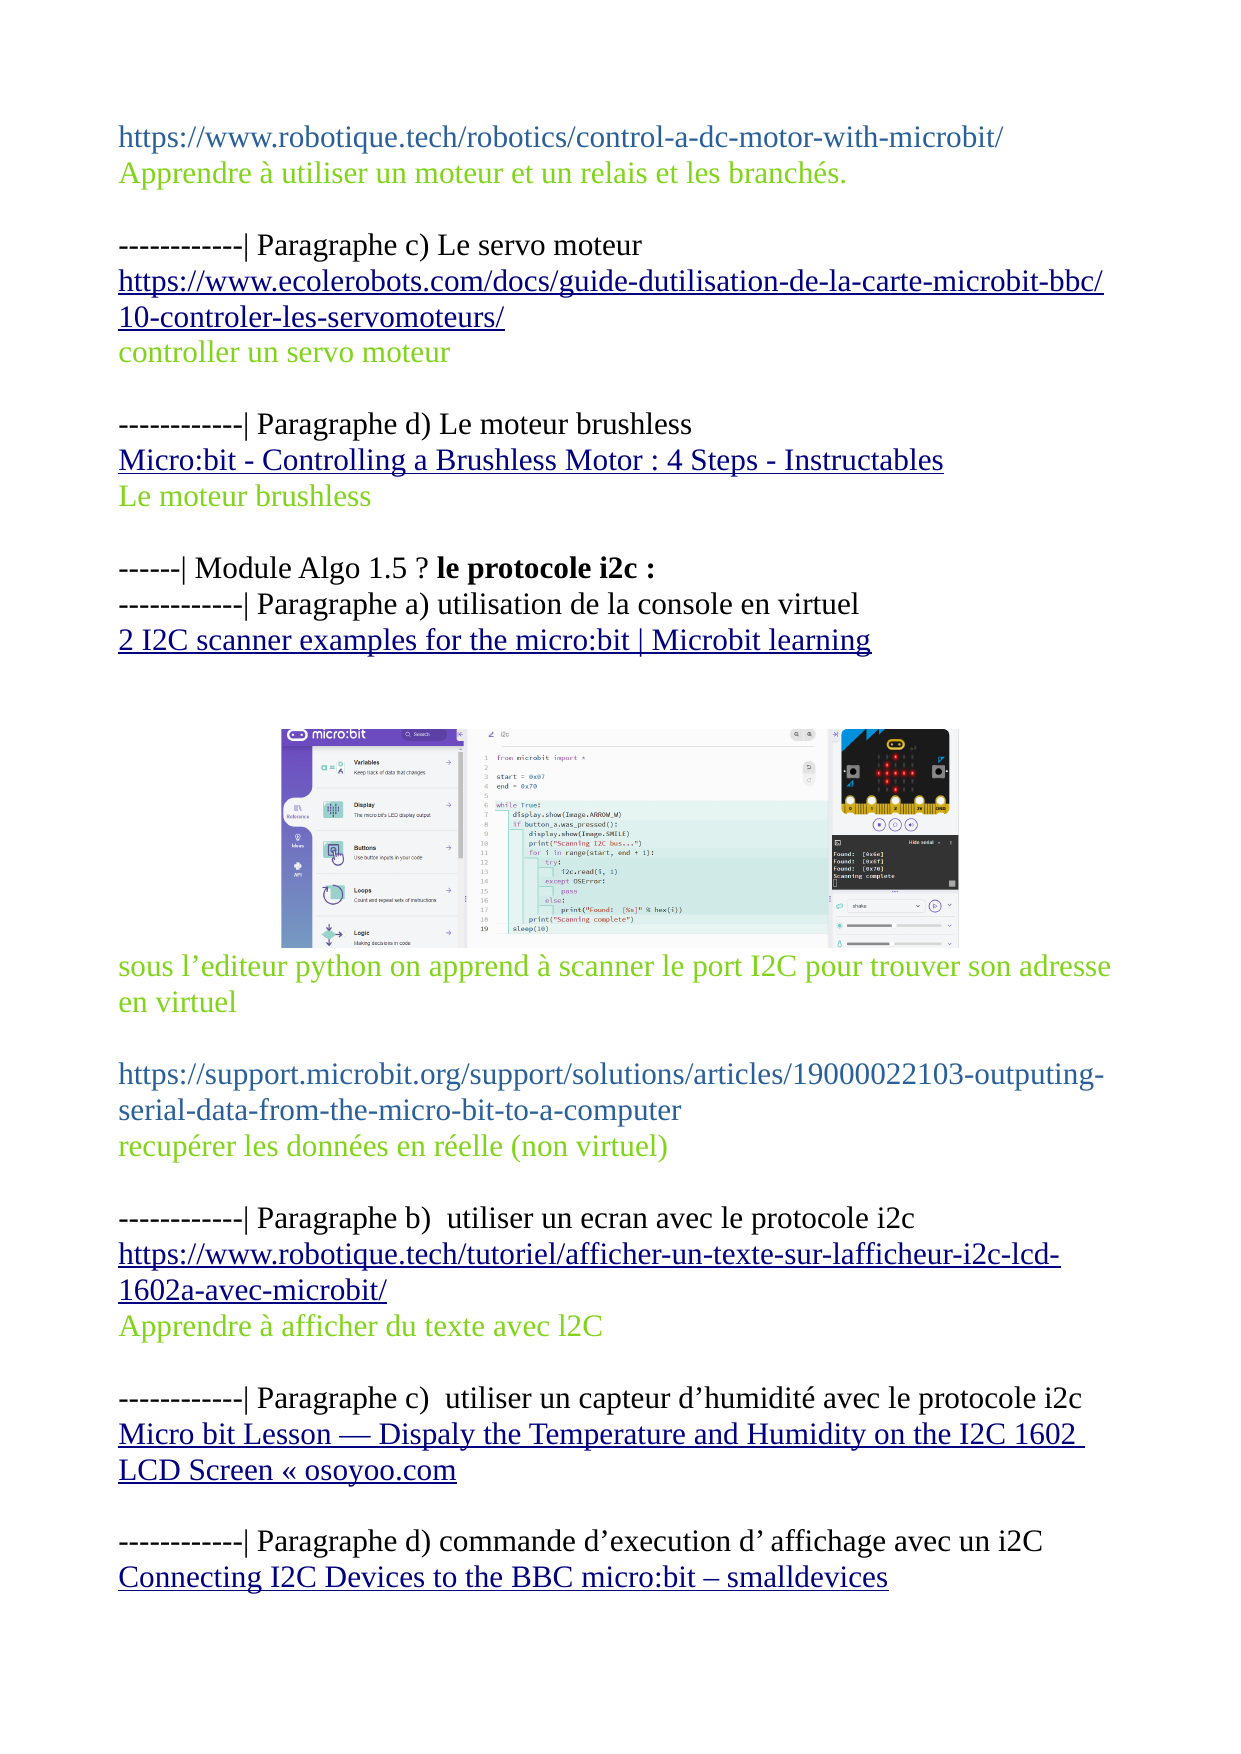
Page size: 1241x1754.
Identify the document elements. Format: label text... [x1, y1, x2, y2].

text https://www.ecolerobots.com/docs/guide-dutilisation-de-la-carte-microbit-bbc/10-controler-les-servomoteurs/ [118, 262, 1122, 334]
text ------------| Paragraphe d) Le moteur brushless [118, 406, 1122, 442]
text Connecting I2C Devices to the BBC micro:bit – smalldevices [118, 1559, 1122, 1594]
text sous l’editeur python on apprend à scanner le port I2C pour trouver son adresse [118, 948, 1122, 984]
text en virtuel [118, 984, 1122, 1019]
text ------------| Paragraphe d) commande d’execution d’ affichage avec un i2C [118, 1523, 1122, 1559]
text ------| Module Algo 1.5 ? le protocole i2c : [118, 549, 1122, 585]
text controller un servo moteur [118, 334, 1122, 370]
text 2 I2C scanner examples for the micro:bit | Microbit learning [118, 621, 1122, 657]
text Le moteur brushless [118, 477, 1122, 513]
text ------------| Paragraphe b) utiliser un ecran avec le protocole i2c [118, 1199, 1122, 1235]
text Micro:bit - Controlling a Brushless Motor : 4 Steps - Instructables [118, 442, 1122, 477]
text ------------| Paragraphe c) Le servo moteur [118, 226, 1122, 262]
text ------------| Paragraphe c) utiliser un capteur d’humidité avec le protocole i2c [118, 1379, 1122, 1415]
text https://www.robotique.tech/tutoriel/afficher-un-texte-sur-lafficheur-i2c-lcd-1602a-avec-microbit/ [118, 1235, 1122, 1307]
text Micro bit Lesson — Dispaly the Temperature and Humidity on the I2C 1602 LCD Screen « osoyoo.com [118, 1415, 1122, 1487]
text recupérer les données en réelle (non virtuel) [118, 1127, 1122, 1163]
text https://support.microbit.org/support/solutions/articles/19000022103-outputing-serial-data-from-the-micro-bit-to-a-computer [118, 1056, 1122, 1127]
text ------------| Paragraphe a) utilisation de la console en virtuel [118, 585, 1122, 621]
picture [281, 729, 959, 948]
text https://www.robotique.tech/robotics/control-a-dc-motor-with-microbit/ [118, 118, 1122, 154]
text Apprendre à afficher du texte avec l2C [118, 1307, 1122, 1343]
text Apprendre à utiliser un moteur et un relais et les branchés. [118, 154, 1122, 190]
